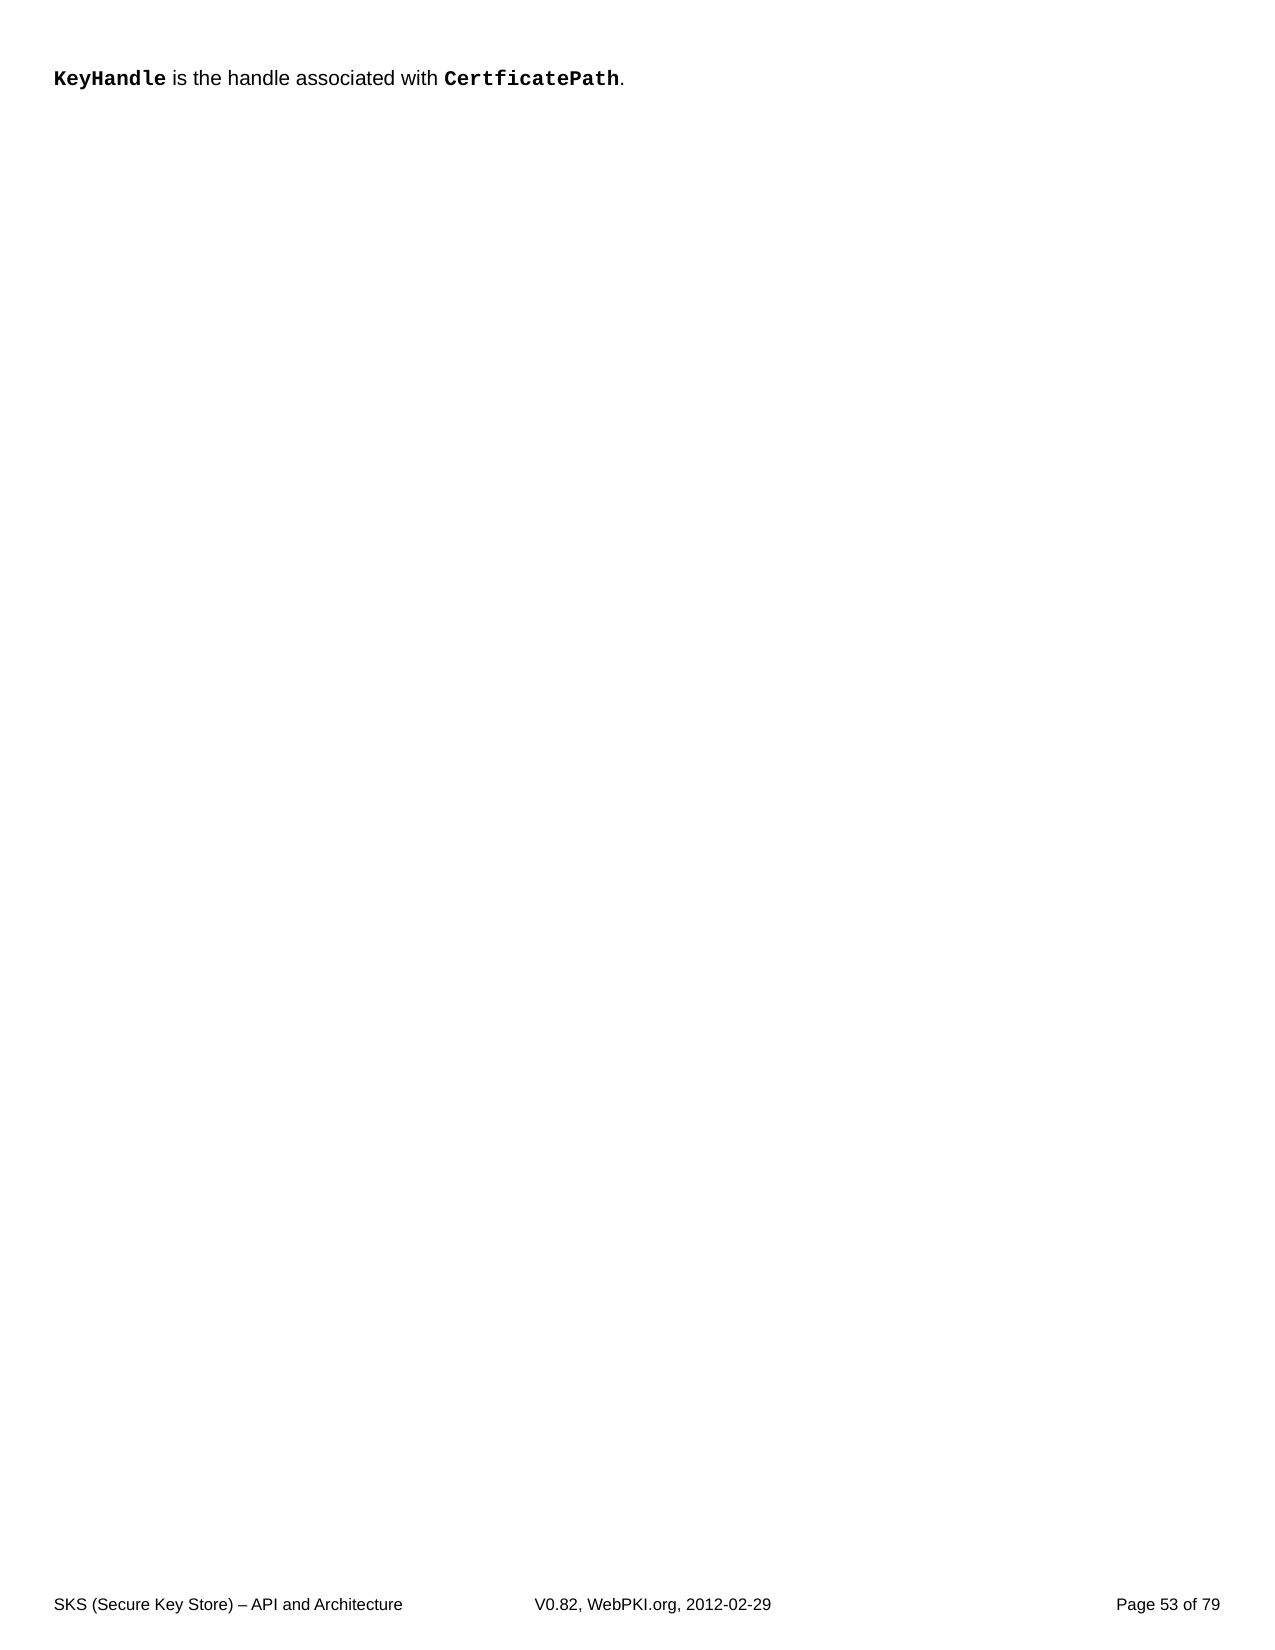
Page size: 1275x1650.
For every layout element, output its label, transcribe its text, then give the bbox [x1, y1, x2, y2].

text KeyHandle is the handle associated with CertficatePath. [54, 66, 1221, 92]
